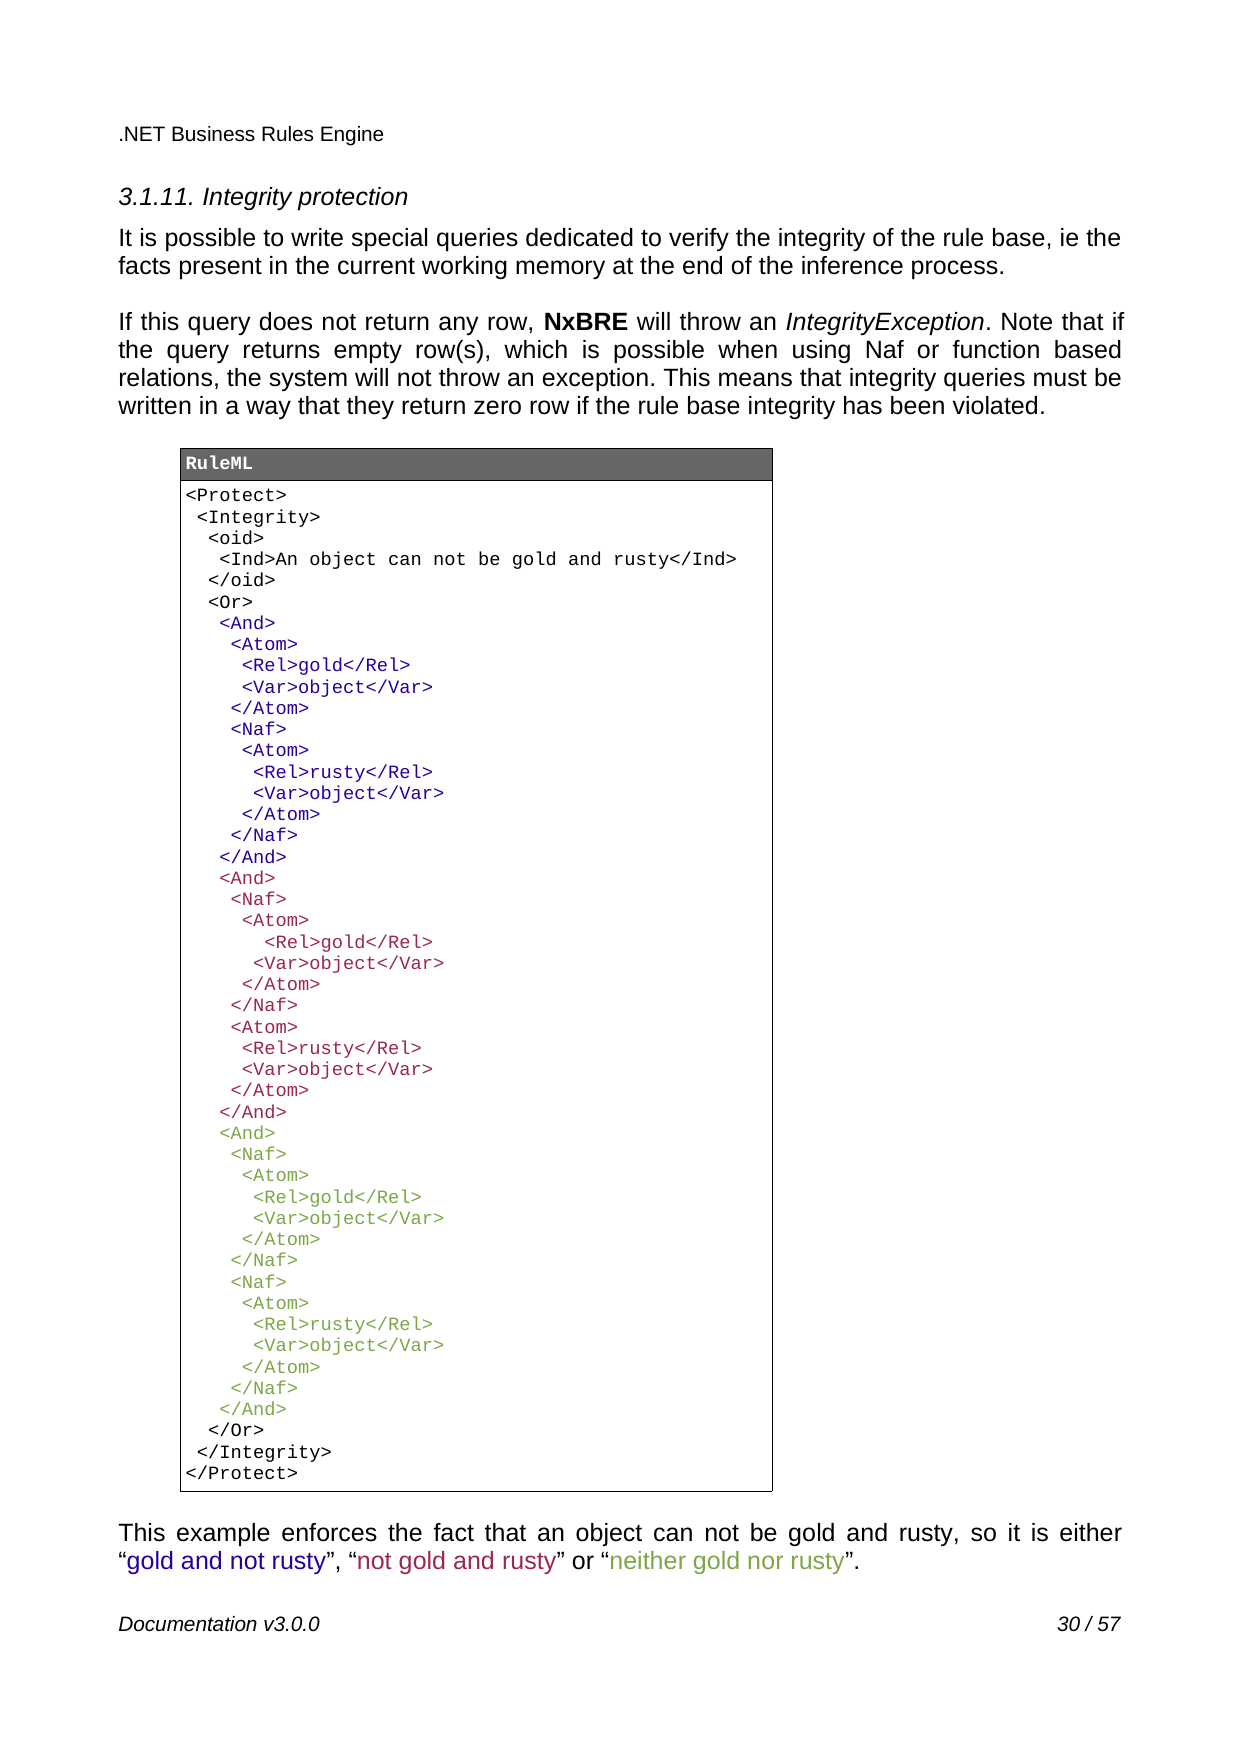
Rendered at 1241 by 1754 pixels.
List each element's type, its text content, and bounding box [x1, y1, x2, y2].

text If this query does not return any row, NxBRE will throw an IntegrityException. Note that if the query returns empty row(s), which is possible when using Naf or function based relations, the system will not throw an exception. This means that integrity queries must be written in a way that they return zero row if the rule base integrity has been violated. [118, 308, 1124, 420]
table_cell <Protect> <Integrity> <oid> <Ind>An object can not be gold and rusty</Ind> </oid> <Or> <And> <Atom> <Rel>gold</Rel> <Var>object</Var> </Atom> <Naf> <Atom> <Rel>rusty</Rel> <Var>object</Var> </Atom> </Naf> </And> <And> <Naf> <Atom> <Rel>gold</Rel> <Var>object</Var> </Atom> </Naf> <Atom> <Rel>rusty</Rel> <Var>object</Var> </Atom> </And> <And> <Naf> <Atom> <Rel>gold</Rel> <Var>object</Var> </Atom> </Naf> <Naf> <Atom> <Rel>rusty</Rel> <Var>object</Var> </Atom> </Naf> </And> </Or> </Integrity> </Protect> [181, 481, 772, 1491]
text It is possible to write special queries dedicated to verify the integrity of the rule base, ie the facts present in the current working memory at the end of the inference process. [118, 223, 1124, 279]
text This example enforces the fact that an object can not be gold and rusty, so it is either “gold and not rusty”, “not gold and rusty” or “neither gold nor rusty”. [118, 1519, 1124, 1575]
table_header RuleML [181, 449, 772, 480]
subtitle Integrity protection [118, 183, 1124, 211]
